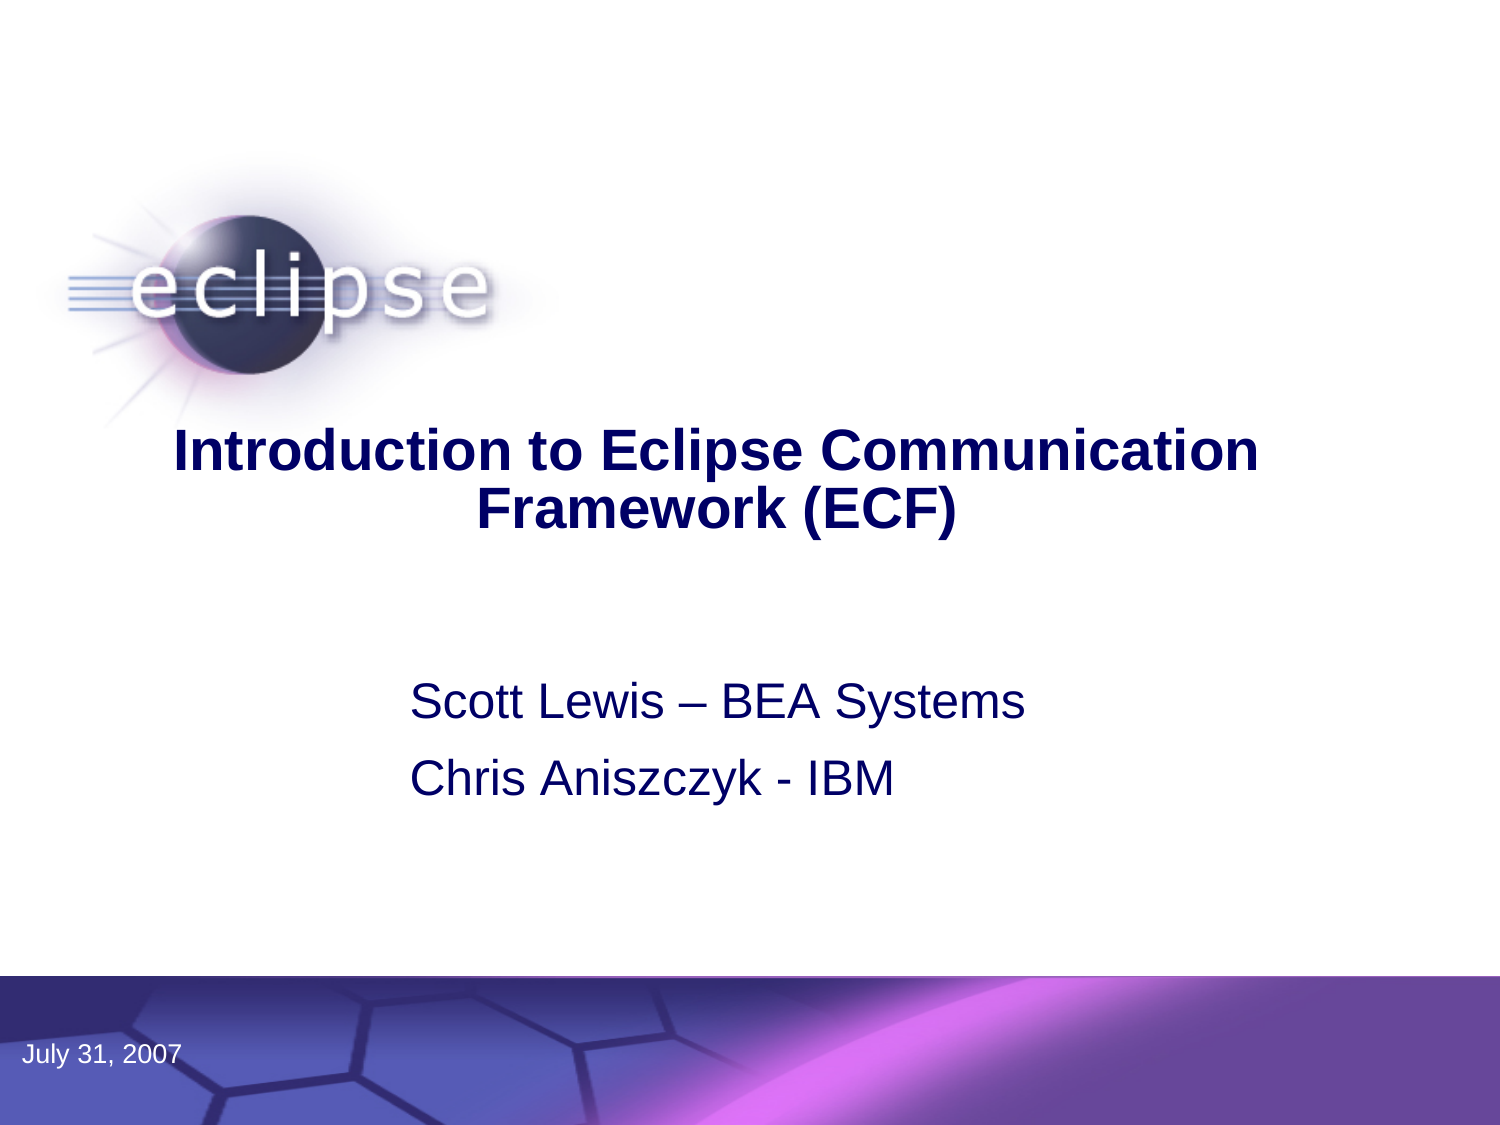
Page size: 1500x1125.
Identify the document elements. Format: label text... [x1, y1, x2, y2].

picture [0, 976, 1500, 1125]
picture [0, 0, 585, 585]
subtitle Scott Lewis – BEA Systems Chris Aniszczyk - IBM [319, 666, 1370, 894]
title Introduction to Eclipse Communication Framework (ECF) [64, 415, 1370, 658]
